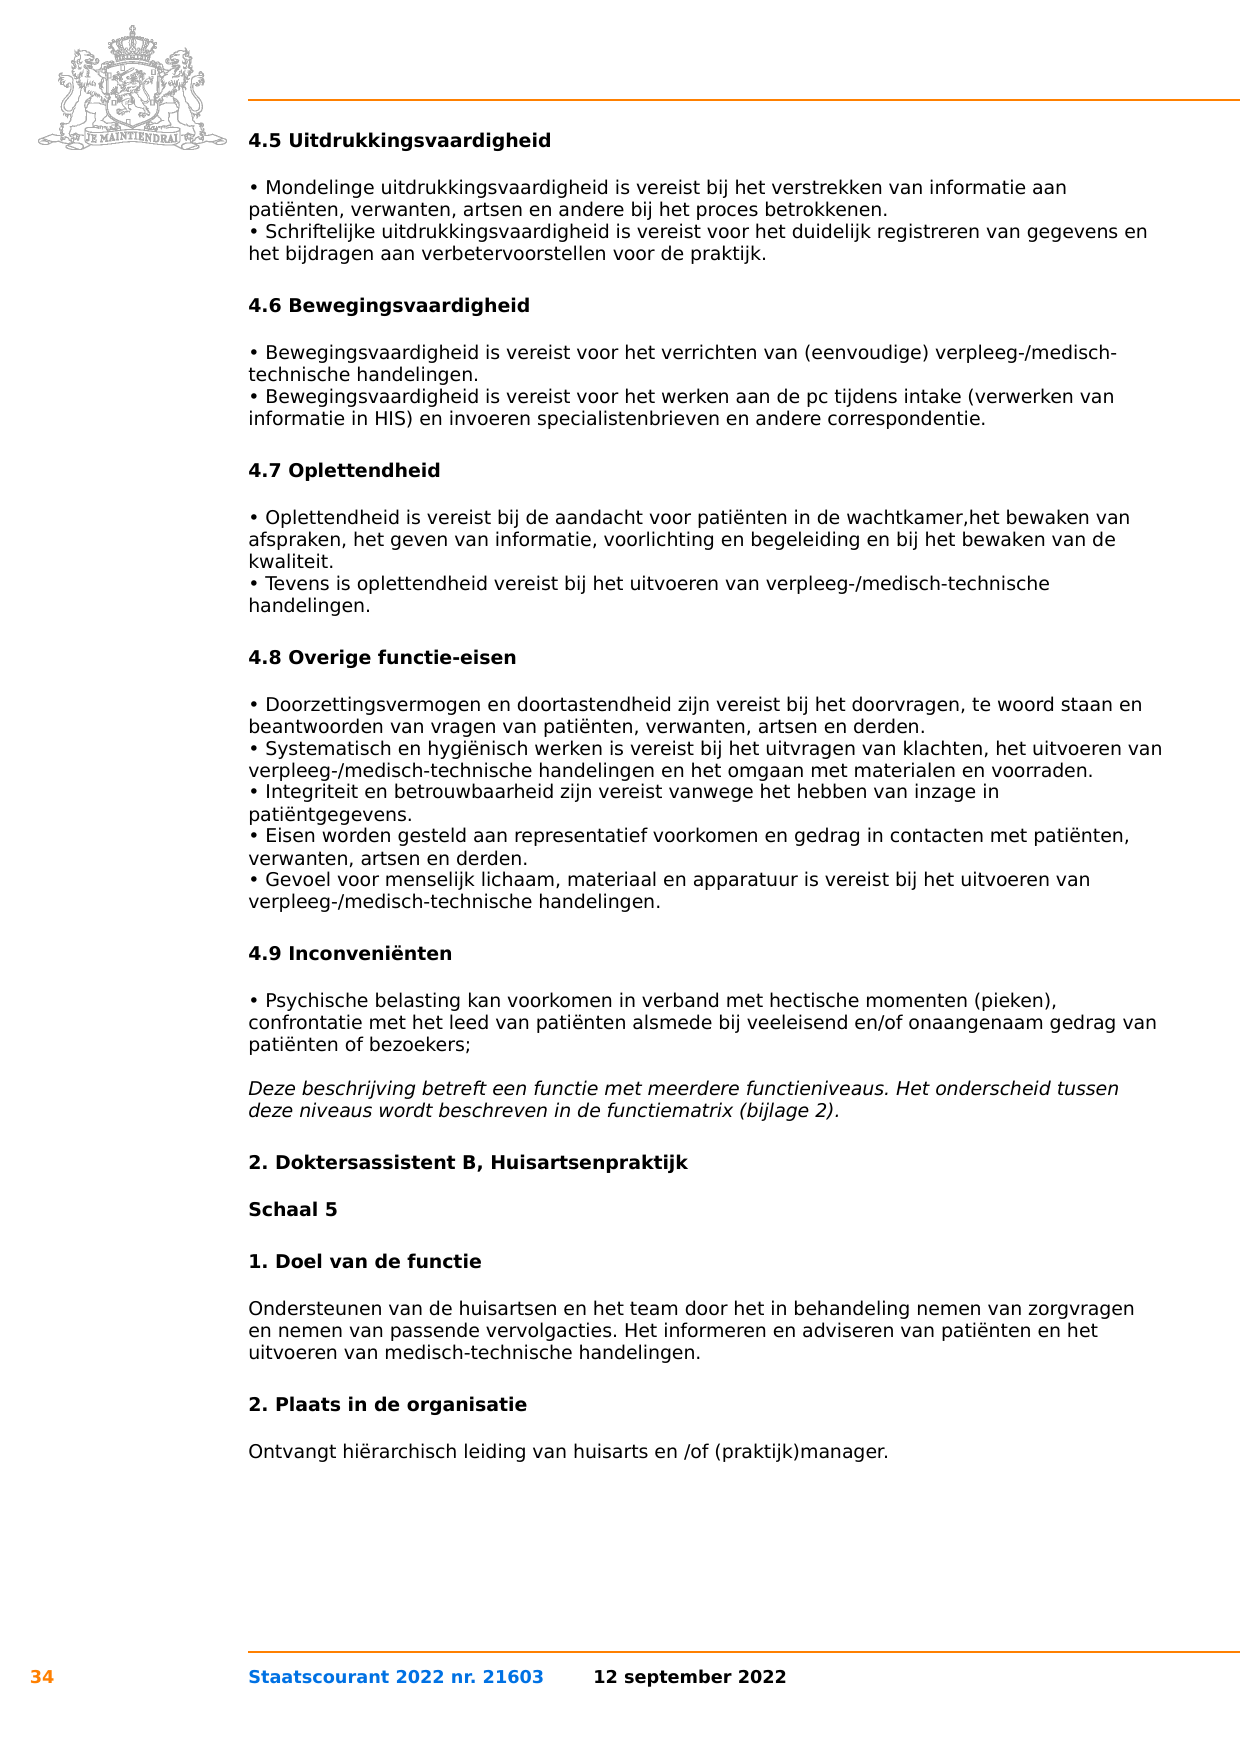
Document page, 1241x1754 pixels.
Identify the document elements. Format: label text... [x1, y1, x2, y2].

subtitle 2. Doktersassistent B, Huisartsenpraktijk [248, 1152, 1163, 1174]
picture [38, 25, 227, 150]
text Deze beschrijving betreft een functie met meerdere functieniveaus. Het onderscheid tussen deze niveaus wordt beschreven in de functiematrix (bijlage 2). [248, 1078, 1163, 1122]
text • Schriftelijke uitdrukkingsvaardigheid is vereist voor het duidelijk registreren van gegevens en het bijdragen aan verbetervoorstellen voor de praktijk. [248, 221, 1163, 265]
text • Gevoel voor menselijk lichaam, materiaal en apparatuur is vereist bij het uitvoeren van verpleeg-/medisch-technische handelingen. [248, 869, 1163, 913]
text • Oplettendheid is vereist bij de aandacht voor patiënten in de wachtkamer,het bewaken van afspraken, het geven van informatie, voorlichting en begeleiding en bij het bewaken van de kwaliteit. [248, 507, 1163, 573]
subtitle 1. Doel van de functie [248, 1251, 1163, 1273]
text Ontvangt hiërarchisch leiding van huisarts en /of (praktijk)manager. [248, 1441, 1163, 1463]
subtitle 4.8 Overige functie-eisen [248, 647, 1163, 668]
text • Bewegingsvaardigheid is vereist voor het verrichten van (eenvoudige) verpleeg-/medisch-technische handelingen. [248, 342, 1163, 386]
subtitle 2. Plaats in de organisatie [248, 1394, 1163, 1416]
text • Mondelinge uitdrukkingsvaardigheid is vereist bij het verstrekken van informatie aan patiënten, verwanten, artsen en andere bij het proces betrokkenen. [248, 177, 1163, 221]
text • Tevens is oplettendheid vereist bij het uitvoeren van verpleeg-/medisch-technische handelingen. [248, 573, 1163, 617]
subtitle 4.9 Inconveniënten [248, 943, 1163, 965]
text • Psychische belasting kan voorkomen in verband met hectische momenten (pieken), confrontatie met het leed van patiënten alsmede bij veeleisend en/of onaangenaam gedrag van patiënten of bezoekers; [248, 990, 1163, 1056]
subtitle 4.7 Oplettendheid [248, 460, 1163, 482]
text Ondersteunen van de huisartsen en het team door het in behandeling nemen van zorgvragen en nemen van passende vervolgacties. Het informeren en adviseren van patiënten en het uitvoeren van medisch-technische handelingen. [248, 1298, 1163, 1364]
text • Doorzettingsvermogen en doortastendheid zijn vereist bij het doorvragen, te woord staan en beantwoorden van vragen van patiënten, verwanten, artsen en derden. [248, 693, 1163, 737]
text • Bewegingsvaardigheid is vereist voor het werken aan de pc tijdens intake (verwerken van informatie in HIS) en invoeren specialistenbrieven en andere correspondentie. [248, 386, 1163, 430]
subtitle 4.6 Bewegingsvaardigheid [248, 295, 1163, 317]
text • Integriteit en betrouwbaarheid zijn vereist vanwege het hebben van inzage in patiëntgegevens. [248, 781, 1163, 825]
text • Eisen worden gesteld aan representatief voorkomen en gedrag in contacten met patiënten, verwanten, artsen en derden. [248, 825, 1163, 869]
text • Systematisch en hygiënisch werken is vereist bij het uitvragen van klachten, het uitvoeren van verpleeg-/medisch-technische handelingen en het omgaan met materialen en voorraden. [248, 737, 1163, 781]
subtitle Schaal 5 [248, 1199, 1163, 1221]
subtitle 4.5 Uitdrukkingsvaardigheid [248, 130, 1163, 152]
